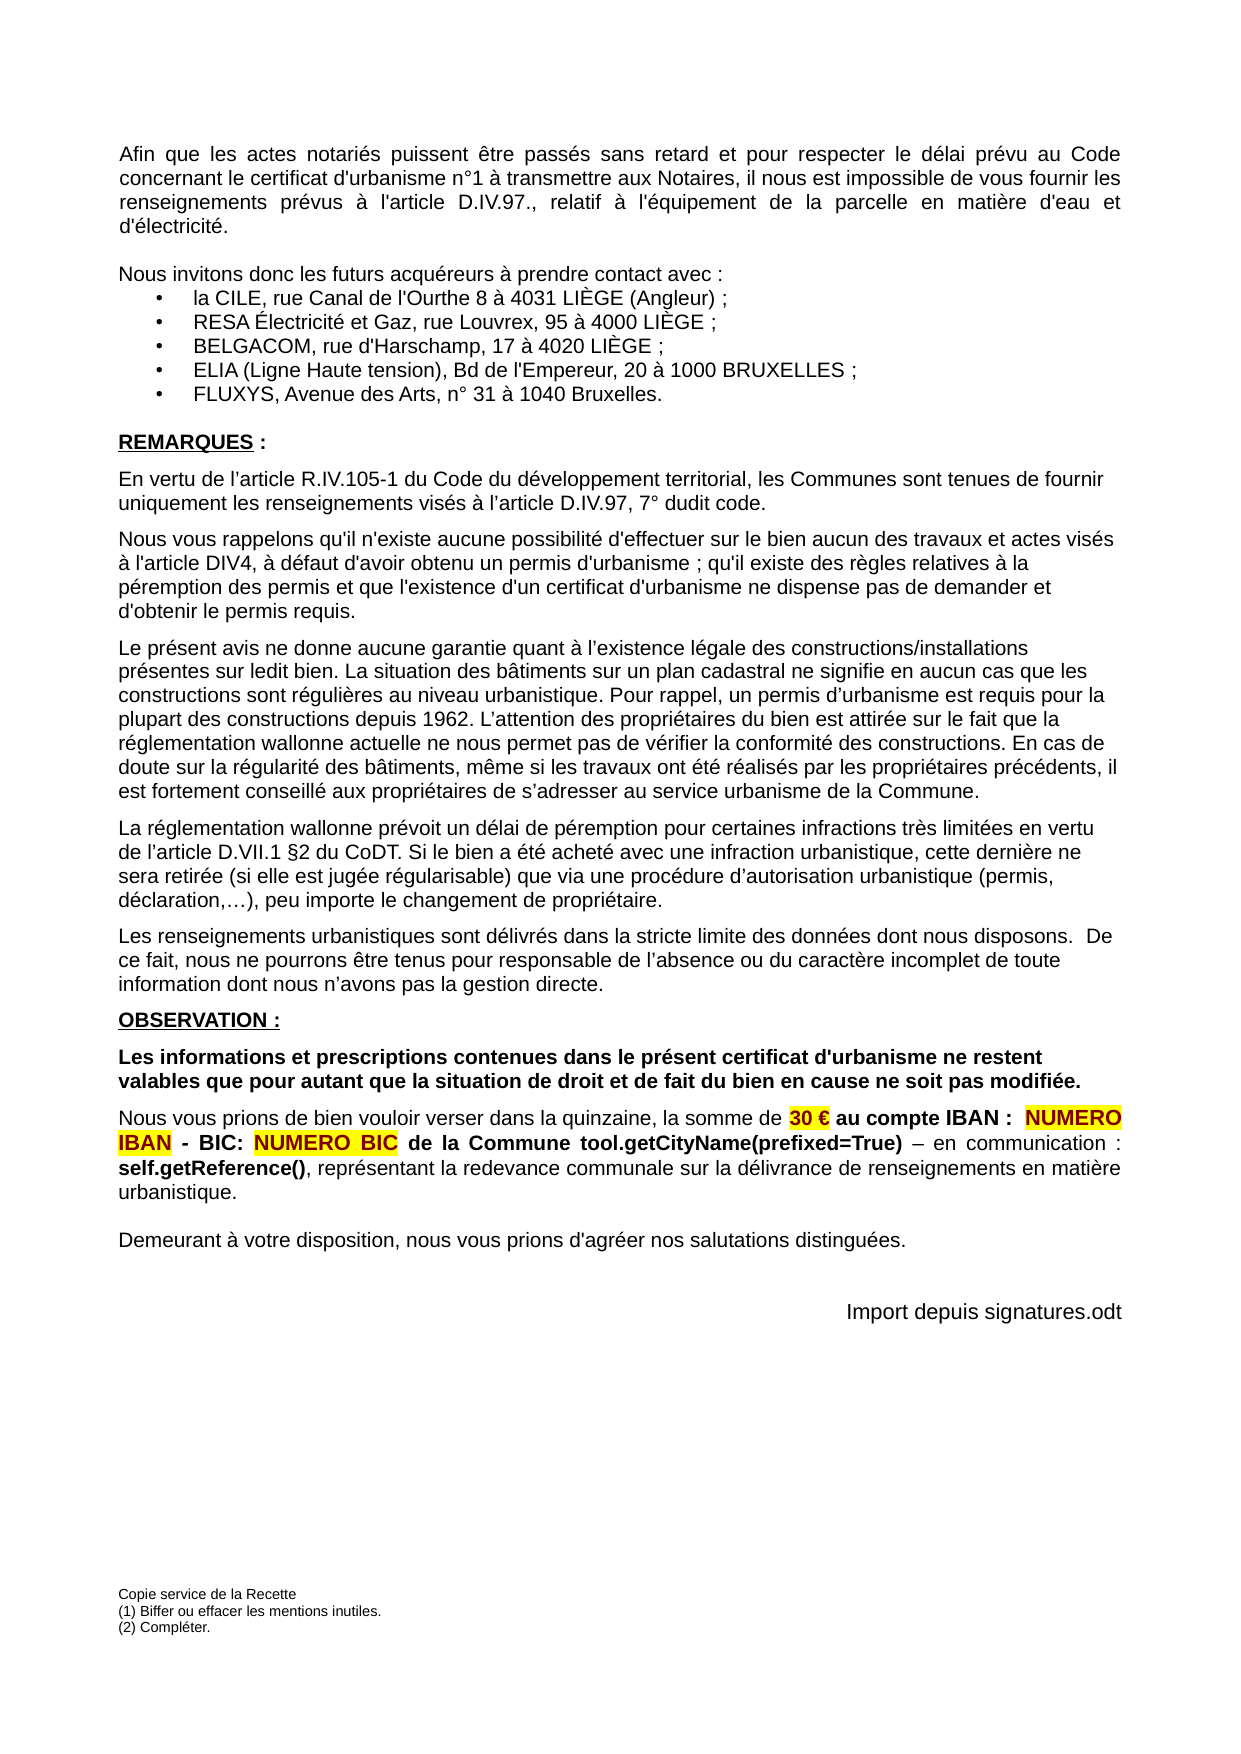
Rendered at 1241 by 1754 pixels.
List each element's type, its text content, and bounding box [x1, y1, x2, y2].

list FLUXYS, Avenue des Arts, n° 31 à 1040 Bruxelles. [156, 382, 1122, 406]
text Afin que les actes notariés puissent être passés sans retard et pour respecter le délai prévu au Code concernant le certificat d'urbanisme n°1 à transmettre aux Notaires, il nous est impossible de vous fournir les renseignements prévus à l'article D.IV.97., relatif à l'équipement de la parcelle en matière d'eau et d'électricité. [119, 142, 1122, 238]
list la CILE, rue Canal de l'Ourthe 8 à 4031 LIÈGE (Angleur) ; [156, 286, 1122, 310]
text Les renseignements urbanistiques sont délivrés dans la stricte limite des données dont nous disposons. De ce fait, nous ne pourrons être tenus pour responsable de l’absence ou du caractère incomplet de toute information dont nous n’avons pas la gestion directe. [118, 924, 1122, 996]
text La réglementation wallonne prévoit un délai de péremption pour certaines infractions très limitées en vertu de l’article D.VII.1 §2 du CoDT. Si le bien a été acheté avec une infraction urbanistique, cette dernière ne sera retirée (si elle est jugée régularisable) que via une procédure d’autorisation urbanistique (permis, déclaration,…), peu importe le changement de propriétaire. [118, 816, 1122, 911]
text Nous invitons donc les futurs acquéreurs à prendre contact avec : [118, 262, 1122, 286]
text En vertu de l’article R.IV.105-1 du Code du développement territorial, les Communes sont tenues de fournir uniquement les renseignements visés à l’article D.IV.97, 7° dudit code. [118, 467, 1122, 514]
text Les informations et prescriptions contenues dans le présent certificat d'urbanisme ne restent valables que pour autant que la situation de droit et de fait du bien en cause ne soit pas modifiée. [118, 1045, 1122, 1093]
text Demeurant à votre disposition, nous vous prions d'agréer nos salutations distinguées. [118, 1227, 1122, 1251]
text Nous vous rappelons qu'il n'existe aucune possibilité d'effectuer sur le bien aucun des travaux et actes visés à l'article DIV4, à défaut d'avoir obtenu un permis d'urbanisme ; qu'il existe des règles relatives à la péremption des permis et que l'existence d'un certificat d'urbanisme ne dispense pas de demander et d'obtenir le permis requis. [118, 527, 1122, 623]
text Import depuis signatures.odt [118, 1299, 1122, 1324]
list ELIA (Ligne Haute tension), Bd de l'Empereur, 20 à 1000 BRUXELLES ; [156, 358, 1122, 382]
list BELGACOM, rue d'Harschamp, 17 à 4020 LIÈGE ; [156, 334, 1122, 358]
text REMARQUES : [118, 430, 1122, 454]
text Nous vous prions de bien vouloir verser dans la quinzaine, la somme de 30 € au compte IBAN : NUMERO IBAN - BIC: NUMERO BIC de la Commune tool.getCityName(prefixed=True) – en communication : self.getReference(), représentant la redevance communale sur la délivrance de renseignements en matière urbanistique. [118, 1105, 1122, 1203]
text OBSERVATION : [118, 1008, 1122, 1032]
text Le présent avis ne donne aucune garantie quant à l’existence légale des constructions/installations présentes sur ledit bien. La situation des bâtiments sur un plan cadastral ne signifie en aucun cas que les constructions sont régulières au niveau urbanistique. Pour rappel, un permis d’urbanisme est requis pour la plupart des constructions depuis 1962. L’attention des propriétaires du bien est attirée sur le fait que la réglementation wallonne actuelle ne nous permet pas de vérifier la conformité des constructions. En cas de doute sur la régularité des bâtiments, même si les travaux ont été réalisés par les propriétaires précédents, il est fortement conseillé aux propriétaires de s’adresser au service urbanisme de la Commune. [118, 635, 1122, 803]
list RESA Électricité et Gaz, rue Louvrex, 95 à 4000 LIÈGE ; [156, 310, 1122, 334]
